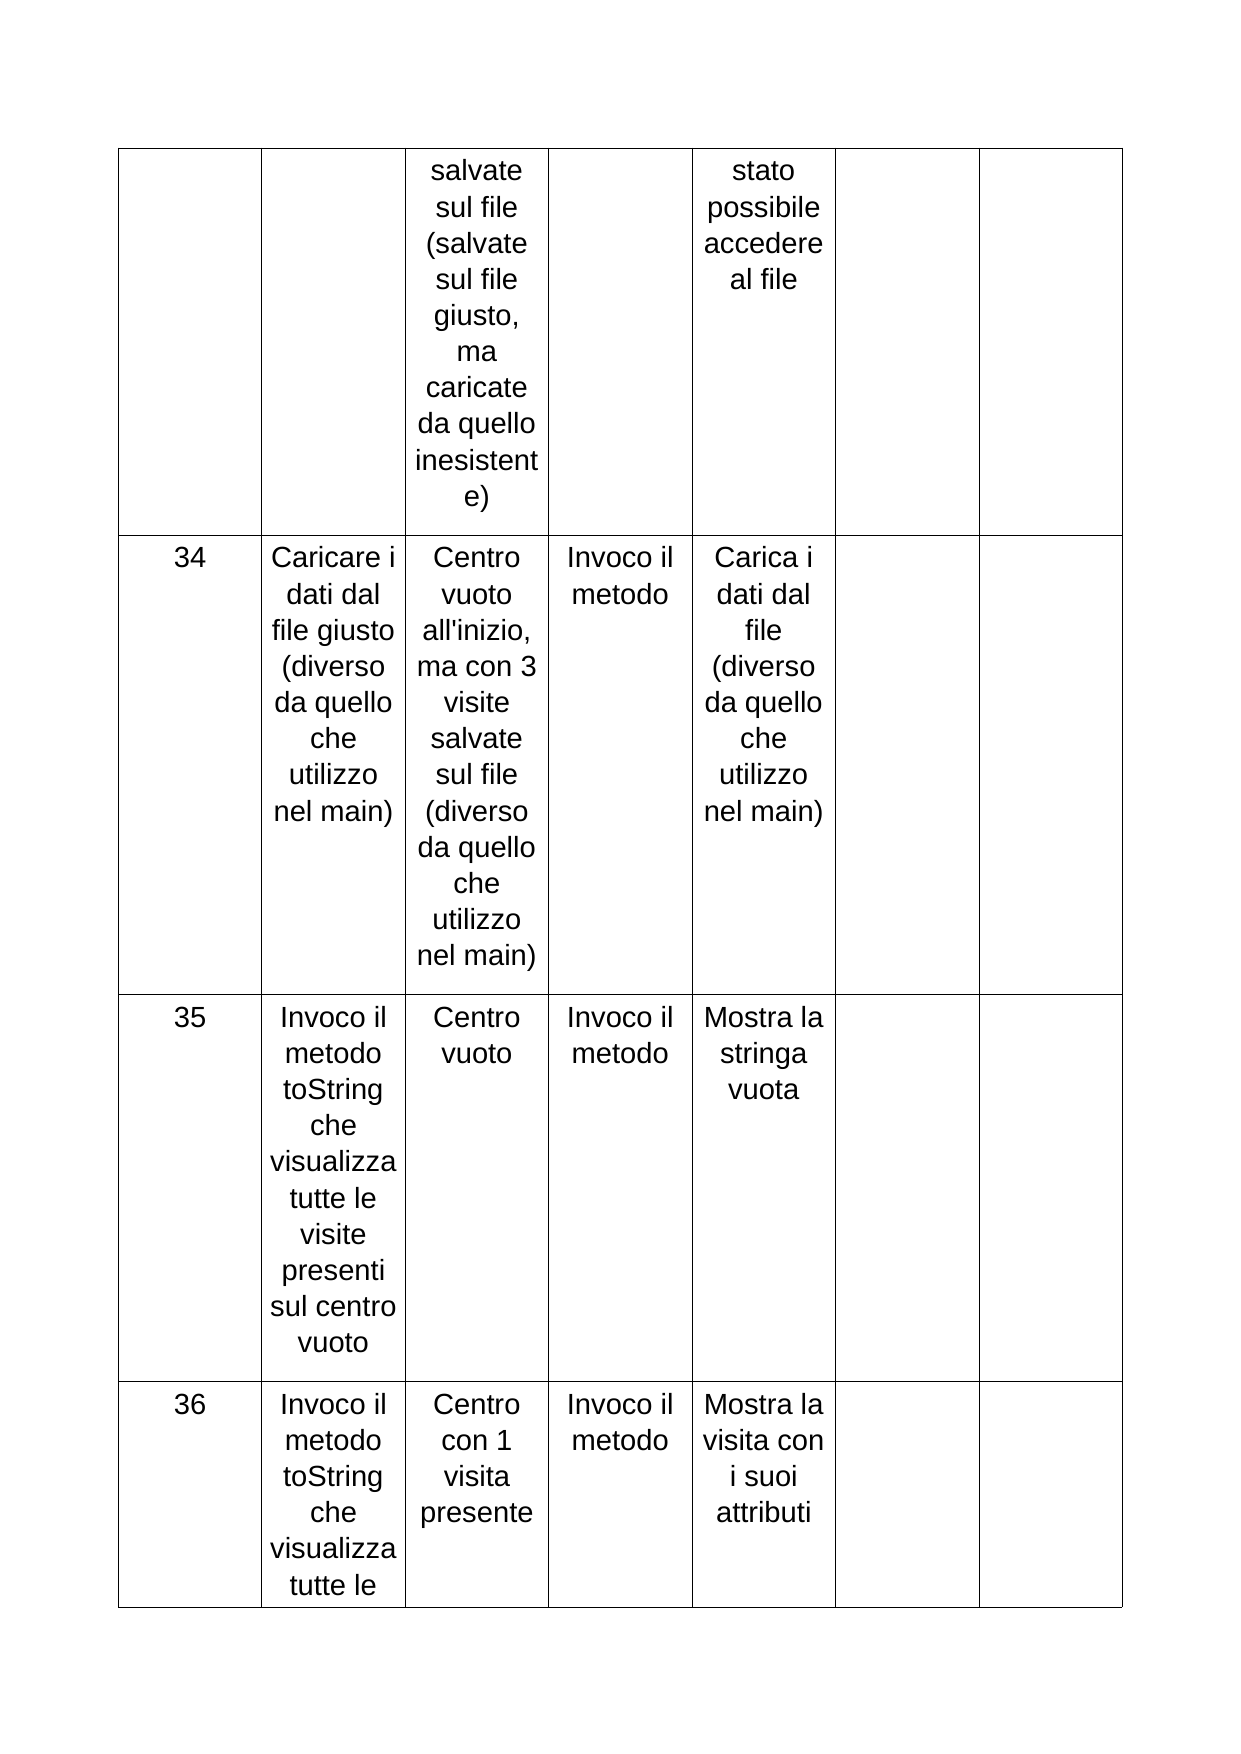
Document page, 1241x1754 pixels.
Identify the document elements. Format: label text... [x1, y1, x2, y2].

table_cell [980, 1382, 1122, 1607]
table_cell Centro vuoto all'inizio, ma con 3 visite salvate sul file (diverso da quello che utilizzo nel main) [406, 536, 548, 994]
table_cell [119, 149, 261, 535]
table_cell Invoco il metodo toString che visualizza tutte le [262, 1382, 405, 1607]
table_cell Invoco il metodo [549, 995, 692, 1381]
table_cell [836, 995, 979, 1381]
table_cell Centro con 1 visita presente [406, 1382, 548, 1607]
table_cell [980, 995, 1122, 1381]
table_cell 35 [119, 995, 261, 1381]
table_cell Caricare i dati dal file giusto (diverso da quello che utilizzo nel main) [262, 536, 405, 994]
table_cell 36 [119, 1382, 261, 1607]
table_cell stato possibile accedere al file [693, 149, 835, 535]
table_cell Invoco il metodo [549, 1382, 692, 1607]
table_cell [980, 149, 1122, 535]
table_cell [836, 536, 979, 994]
table_cell Mostra la visita con i suoi attributi [693, 1382, 835, 1607]
table_cell Mostra la stringa vuota [693, 995, 835, 1381]
table_cell Invoco il metodo toString che visualizza tutte le visite presenti sul centro vuoto [262, 995, 405, 1381]
table_cell Invoco il metodo [549, 536, 692, 994]
table_cell [836, 1382, 979, 1607]
table_cell [549, 149, 692, 535]
table_cell Centro vuoto [406, 995, 548, 1381]
table_cell [262, 149, 405, 535]
table_cell [980, 536, 1122, 994]
table_cell [836, 149, 979, 535]
table_cell 34 [119, 536, 261, 994]
table_cell salvate sul file (salvate sul file giusto, ma caricate da quello inesistente) [406, 149, 548, 535]
table_cell Carica i dati dal file (diverso da quello che utilizzo nel main) [693, 536, 835, 994]
